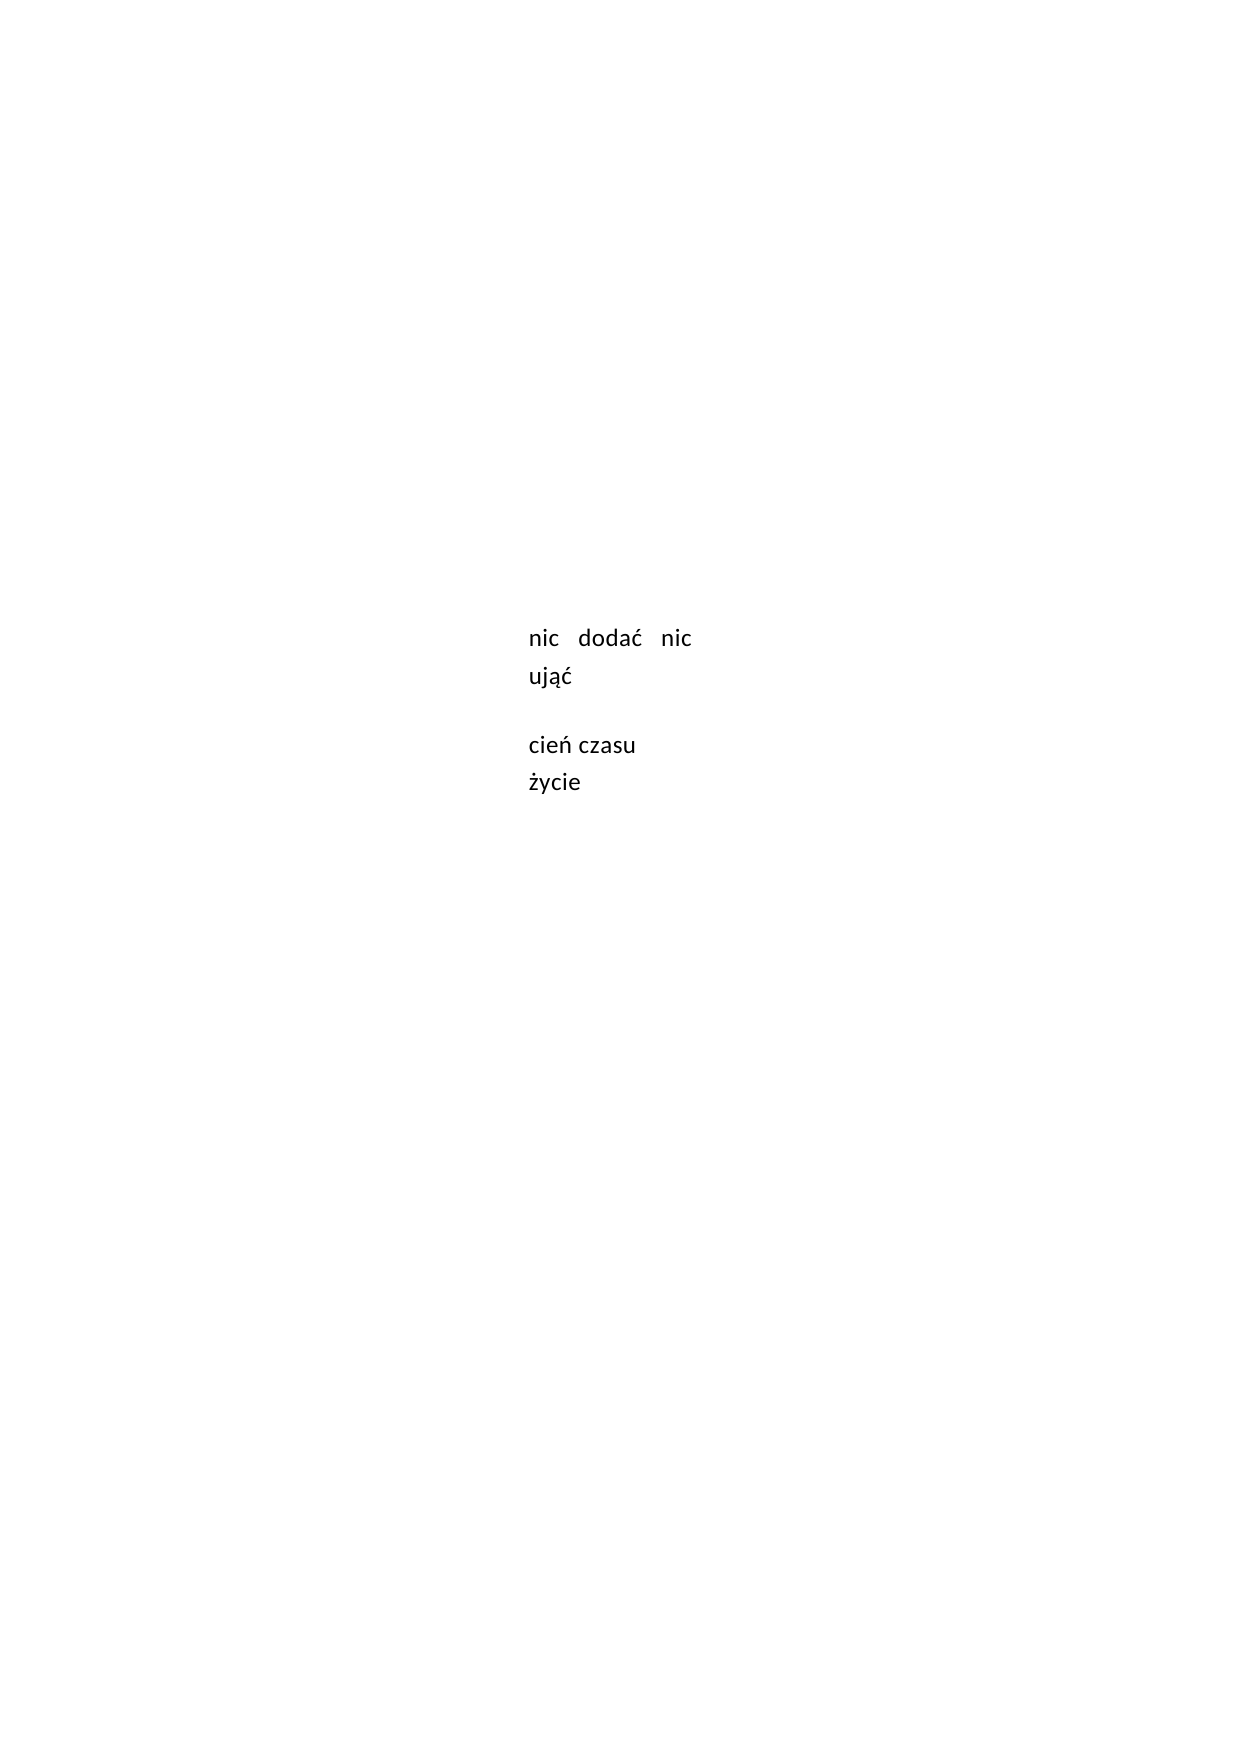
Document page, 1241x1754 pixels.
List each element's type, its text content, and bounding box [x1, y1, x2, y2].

text nic dodać nic ująć [528, 617, 692, 692]
text cień czasu życie [528, 723, 654, 798]
